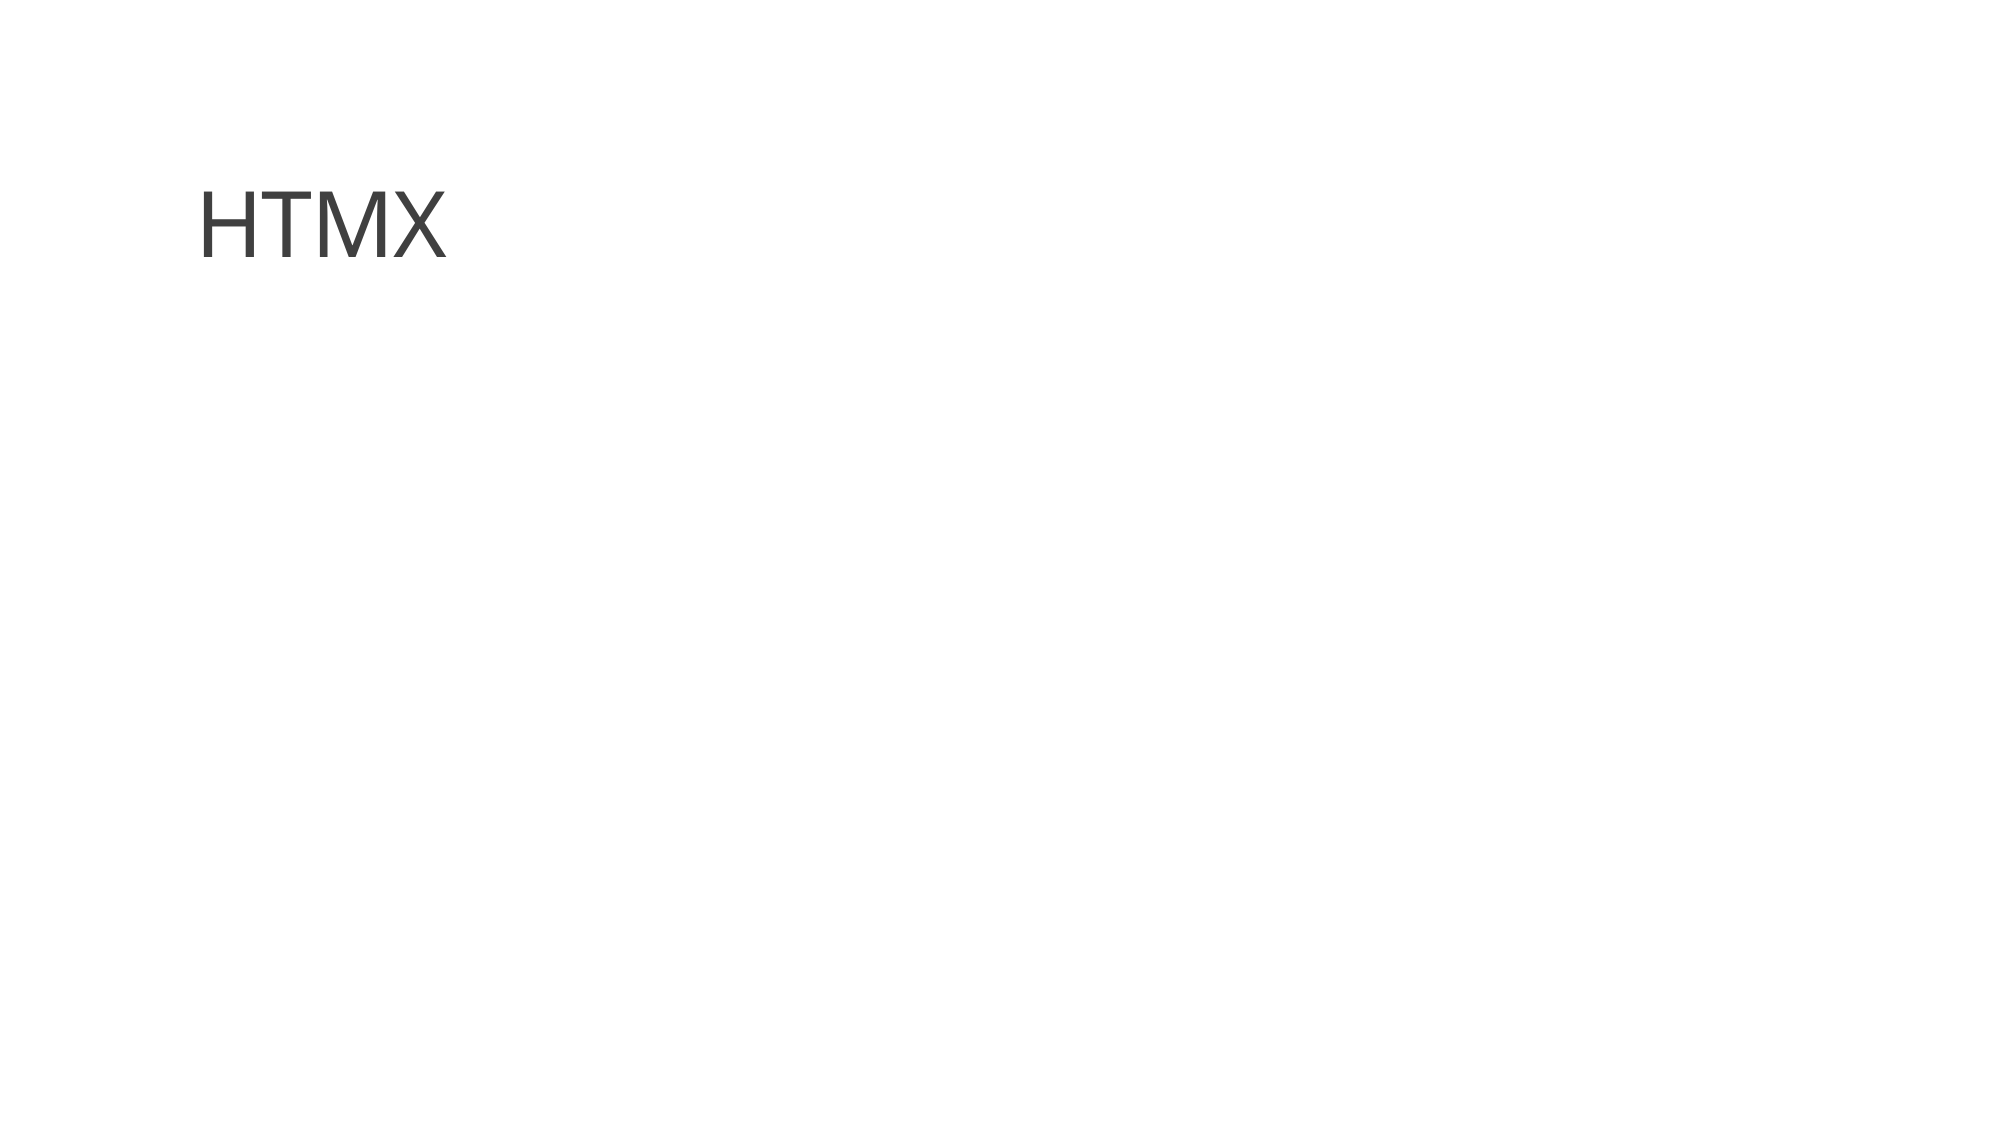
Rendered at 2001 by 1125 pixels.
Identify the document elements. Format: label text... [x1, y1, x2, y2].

title HTMX [180, 47, 1831, 286]
